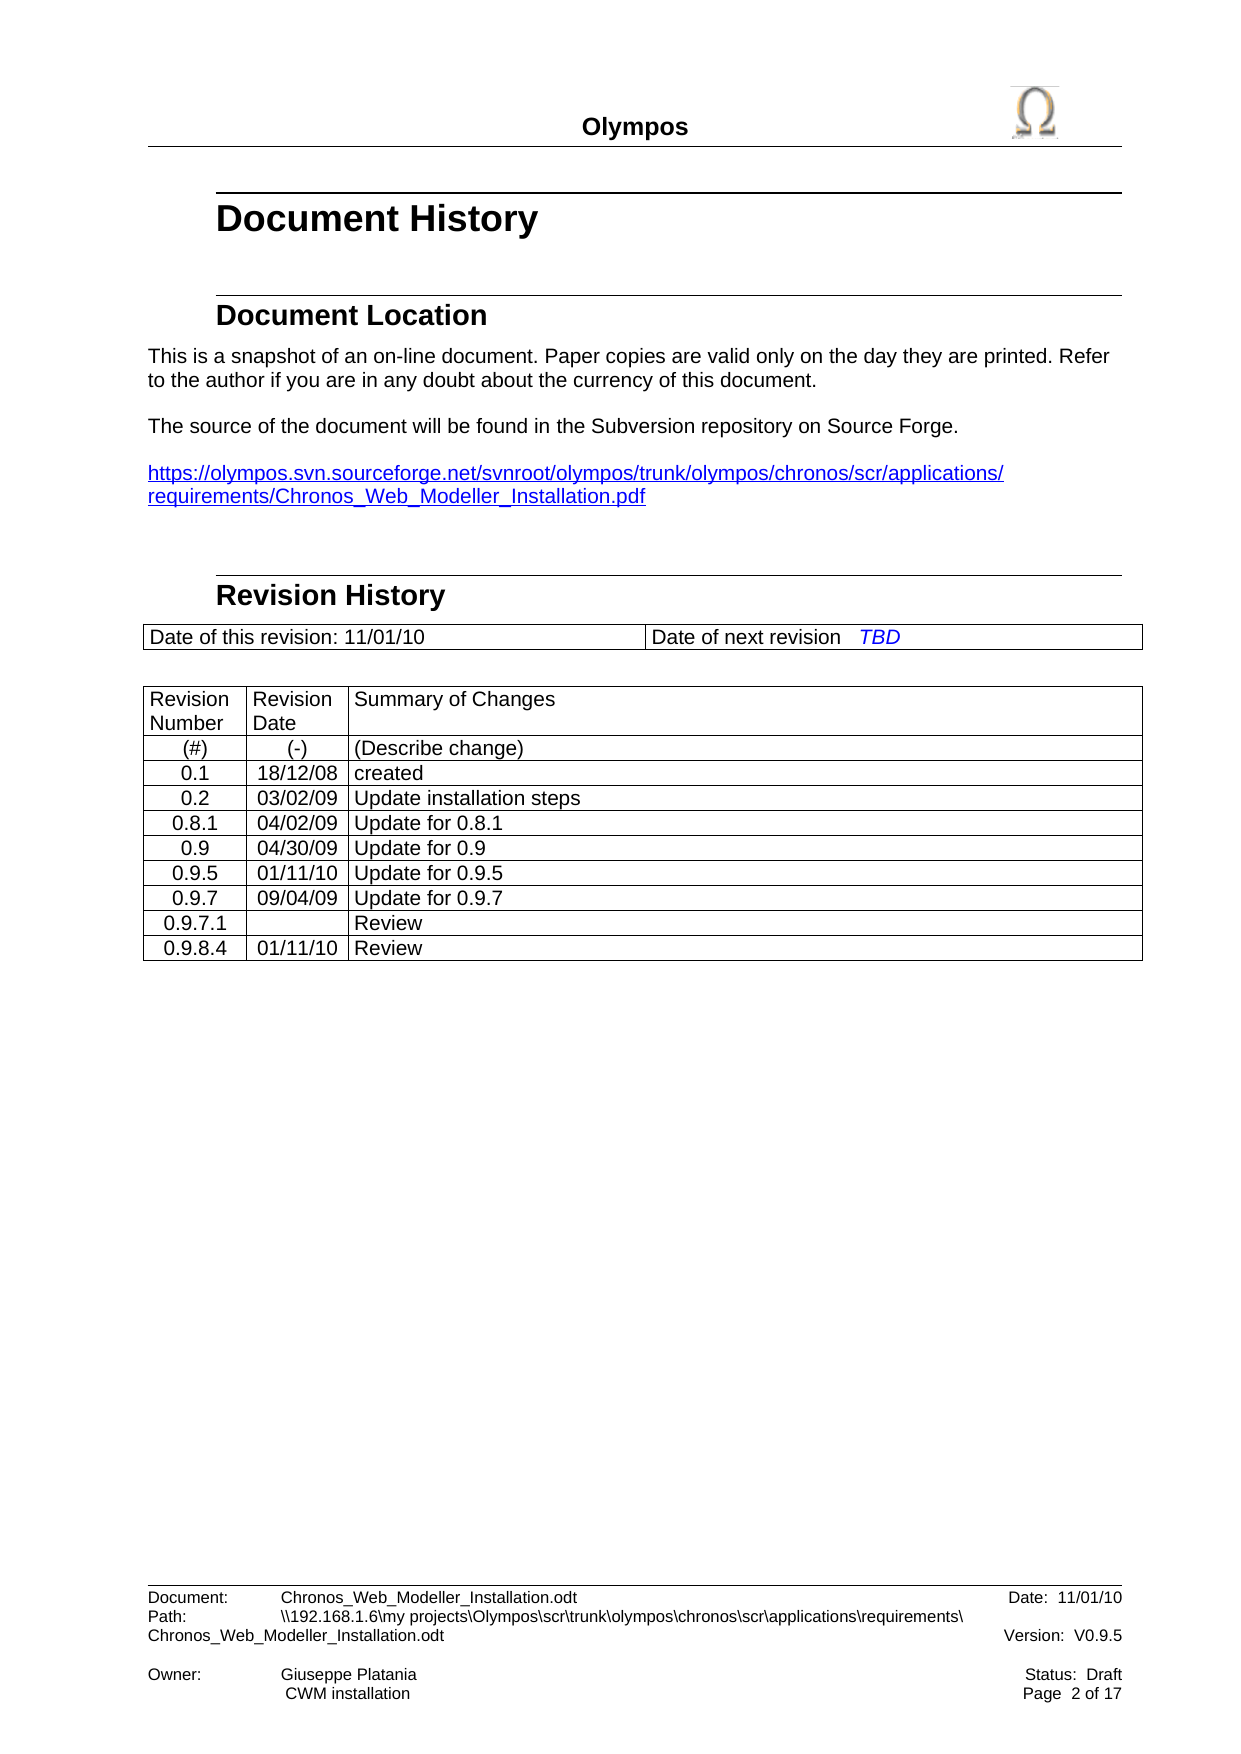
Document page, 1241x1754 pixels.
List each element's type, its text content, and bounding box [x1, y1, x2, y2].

table_header Date of this revision: 11/01/10 [144, 625, 645, 648]
table_header Revision Date [247, 687, 348, 735]
table_cell 0.9.7.1 [144, 911, 246, 935]
table_header Revision Number [144, 687, 246, 735]
table_cell 18/12/08 [247, 761, 348, 785]
table_cell 04/02/09 [247, 811, 348, 835]
table_header Date of next revision TBD [646, 625, 1142, 648]
table_cell 0.9 [144, 836, 246, 860]
table_cell (#) [144, 736, 246, 760]
table_cell Update for 0.9.5 [349, 861, 1142, 885]
table_cell 01/11/10 [247, 861, 348, 885]
picture [1010, 85, 1060, 139]
subtitle Document Location [216, 296, 1122, 332]
table_cell 0.8.1 [144, 811, 246, 835]
table_cell (Describe change) [349, 736, 1142, 760]
table_cell Update installation steps [349, 786, 1142, 810]
table_cell Review [349, 911, 1142, 935]
table_cell 0.9.5 [144, 861, 246, 885]
table_cell 0.2 [144, 786, 246, 810]
table_cell 01/11/10 [247, 936, 348, 960]
text https://olympos.svn.sourceforge.net/svnroot/olympos/trunk/olympos/chronos/scr/applications/requirements/Chronos_Web_Modeller_Installation.pdf [148, 460, 1122, 508]
table_cell 0.1 [144, 761, 246, 785]
table_cell Review [349, 936, 1142, 960]
table_header Summary of Changes [349, 687, 1142, 735]
table_cell 04/30/09 [247, 836, 348, 860]
table_cell [247, 911, 348, 935]
table_cell 0.9.8.4 [144, 936, 246, 960]
table_cell (-) [247, 736, 348, 760]
table_cell created [349, 761, 1142, 785]
table_cell Update for 0.9.7 [349, 886, 1142, 910]
table_cell 09/04/09 [247, 886, 348, 910]
subtitle Document History [216, 194, 1122, 239]
table_cell 0.9.7 [144, 886, 246, 910]
table_cell Update for 0.9 [349, 836, 1142, 860]
text The source of the document will be found in the Subversion repository on Source Forge. [148, 414, 1122, 438]
table_cell Update for 0.8.1 [349, 811, 1142, 835]
text This is a snapshot of an on-line document. Paper copies are valid only on the day they are printed. Refer to the author if you are in any doubt about the currency of this document. [148, 344, 1122, 392]
table_cell 03/02/09 [247, 786, 348, 810]
subtitle Revision History [216, 576, 1122, 612]
